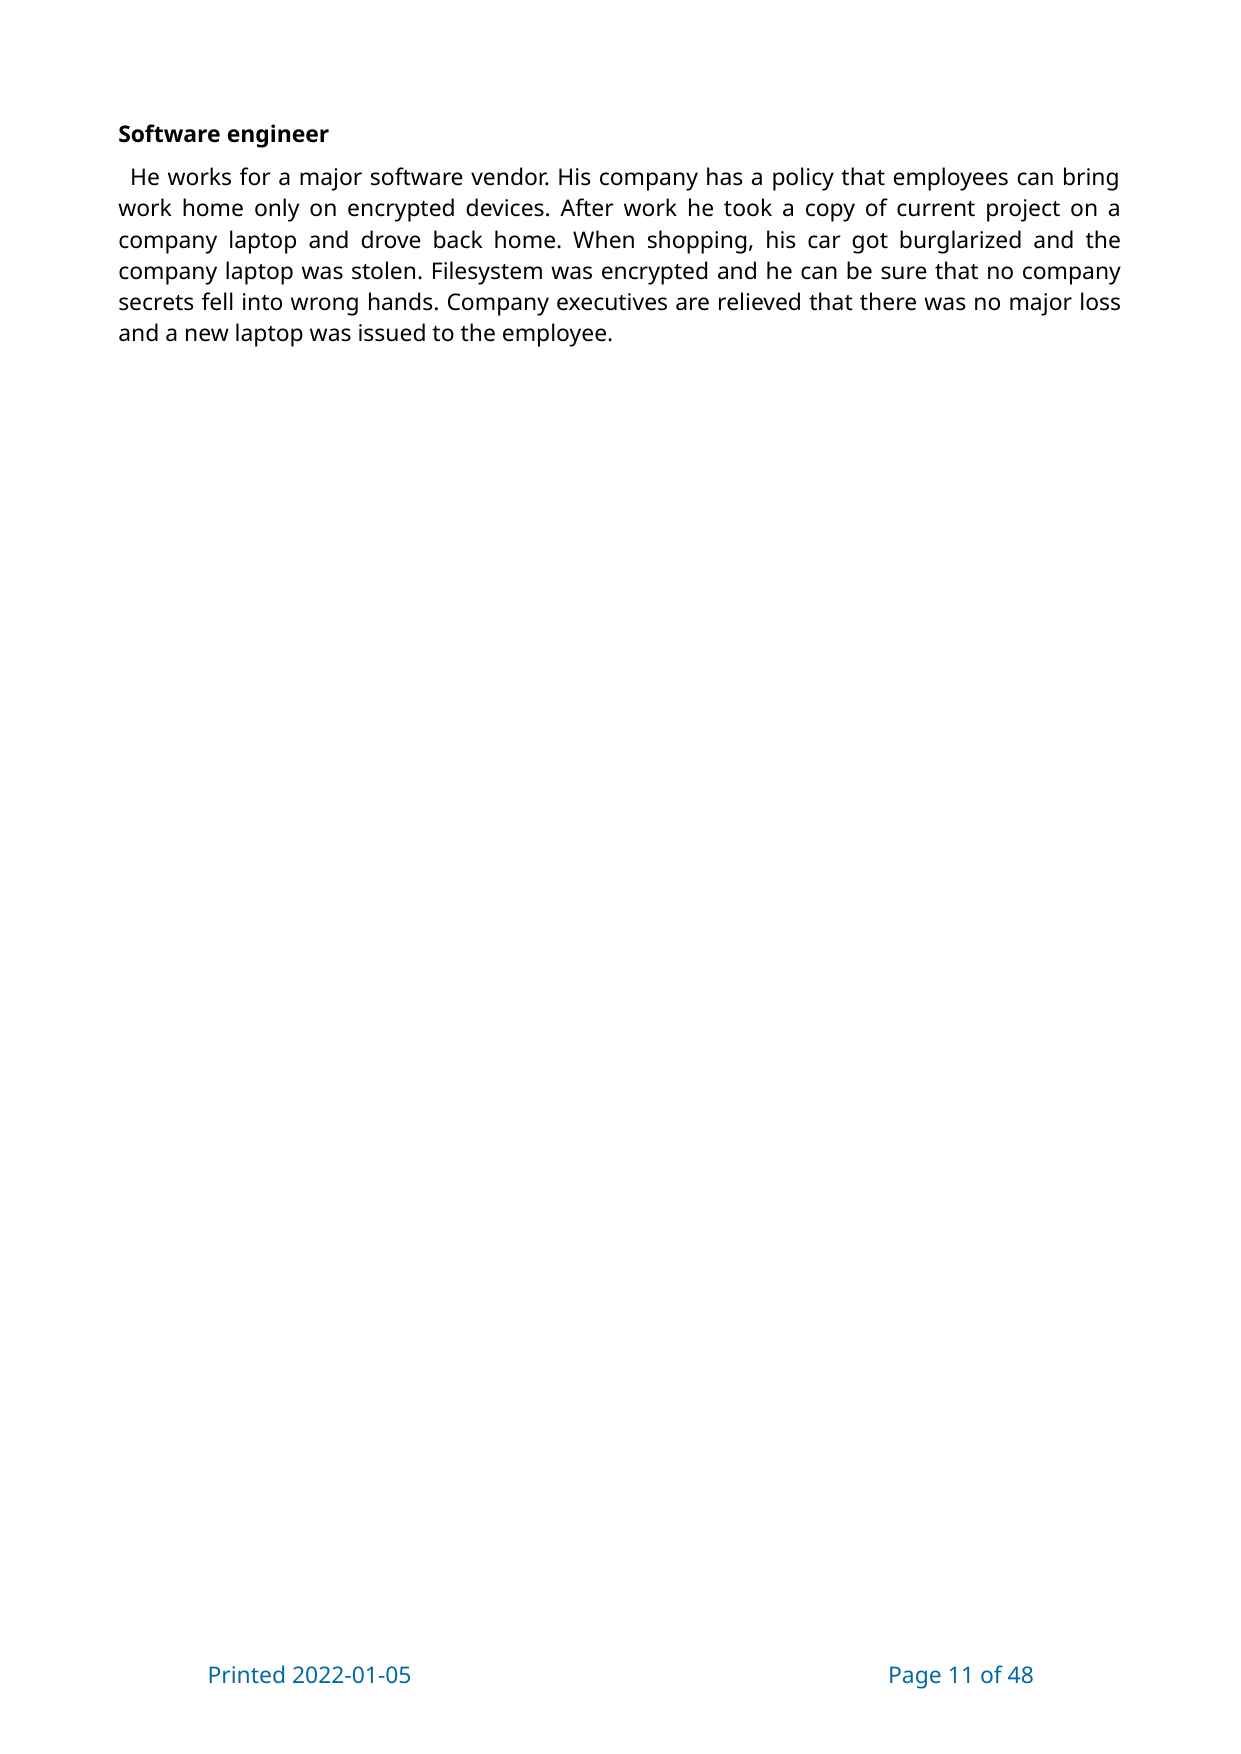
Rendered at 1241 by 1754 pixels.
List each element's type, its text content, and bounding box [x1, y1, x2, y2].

subtitle Software engineer [118, 118, 1122, 149]
text He works for a major software vendor. His company has a policy that employees can bring work home only on encrypted devices. After work he took a copy of current project on a company laptop and drove back home. When shopping, his car got burglarized and the company laptop was stolen. Filesystem was encrypted and he can be sure that no company secrets fell into wrong hands. Company executives are relieved that there was no major loss and a new laptop was issued to the employee. [118, 161, 1122, 349]
